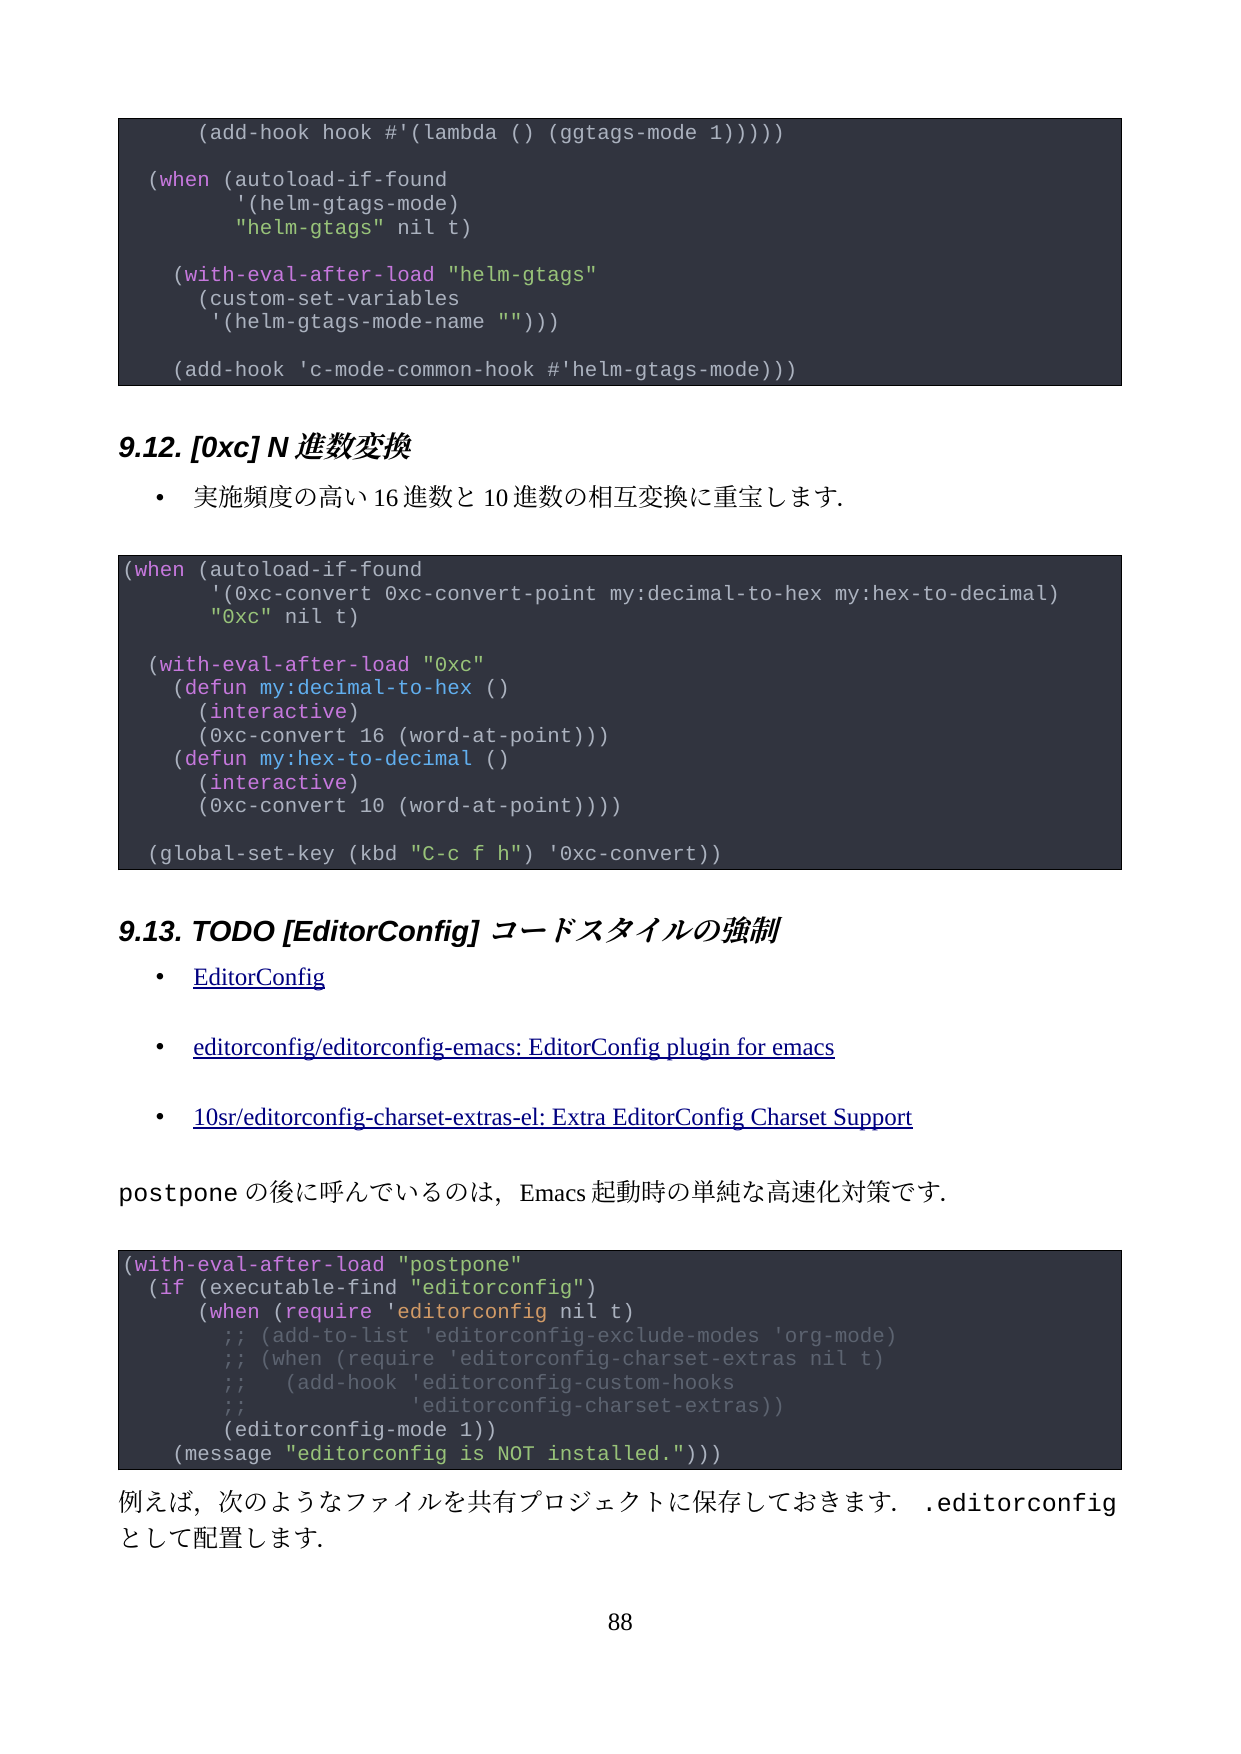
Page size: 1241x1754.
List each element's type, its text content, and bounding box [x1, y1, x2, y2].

text (global-set-key (kbd "C-c f h") '0xc-convert)) [119, 839, 1121, 869]
list EditorConfig [156, 962, 1122, 1020]
text (add-hook 'c-mode-common-hook #'helm-gtags-mode))) [119, 354, 1121, 385]
text ;; (add-hook 'editorconfig-custom-hooks [119, 1368, 1121, 1392]
text (message "editorconfig is NOT installed."))) [119, 1439, 1121, 1469]
text '(helm-gtags-mode) [119, 189, 1121, 213]
text "0xc" nil t) [119, 602, 1121, 626]
text (interactive) [119, 768, 1121, 792]
text ;; 'editorconfig-charset-extras)) [119, 1392, 1121, 1415]
text (interactive) [119, 697, 1121, 721]
text (custom-set-variables [119, 284, 1121, 307]
list 10sr/editorconfig-charset-extras-el: Extra EditorConfig Charset Support [156, 1102, 1122, 1160]
text ;; (when (require 'editorconfig-charset-extras nil t) [119, 1344, 1121, 1368]
text (0xc-convert 10 (word-at-point)))) [119, 792, 1121, 815]
text (defun my:hex-to-decimal () [119, 744, 1121, 768]
text (add-hook hook #'(lambda () (ggtags-mode 1))))) [119, 119, 1121, 142]
text (defun my:decimal-to-hex () [119, 673, 1121, 697]
text (editorconfig-mode 1)) [119, 1415, 1121, 1439]
text (with-eval-after-load "postpone" [119, 1251, 1121, 1273]
text '(helm-gtags-mode-name ""))) [119, 307, 1121, 331]
text (if (executable-find "editorconfig") [119, 1273, 1121, 1297]
text "helm-gtags" nil t) [119, 213, 1121, 236]
text (when (autoload-if-found [119, 165, 1121, 189]
subtitle [0xc] N進数変換 [118, 423, 1122, 465]
list 実施頻度の高い16進数と10進数の相互変換に重宝します． [156, 478, 1122, 543]
text (with-eval-after-load "helm-gtags" [119, 260, 1121, 284]
text (with-eval-after-load "0xc" [119, 650, 1121, 673]
subtitle TODO [EditorConfig] コードスタイルの強制 [118, 908, 1122, 950]
text ;; (add-to-list 'editorconfig-exclude-modes 'org-mode) [119, 1321, 1121, 1344]
text (when (autoload-if-found [119, 556, 1121, 579]
text postpone の後に呼んでいるのは，Emacs起動時の単純な高速化対策です． [118, 1172, 1122, 1237]
text 例えば，次のようなファイルを共有プロジェクトに保存しておきます． .editorconfig として配置します． [118, 1483, 1122, 1555]
text (0xc-convert 16 (word-at-point))) [119, 721, 1121, 744]
text (when (require 'editorconfig nil t) [119, 1297, 1121, 1321]
list editorconfig/editorconfig-emacs: EditorConfig plugin for emacs [156, 1032, 1122, 1090]
text '(0xc-convert 0xc-convert-point my:decimal-to-hex my:hex-to-decimal) [119, 579, 1121, 602]
